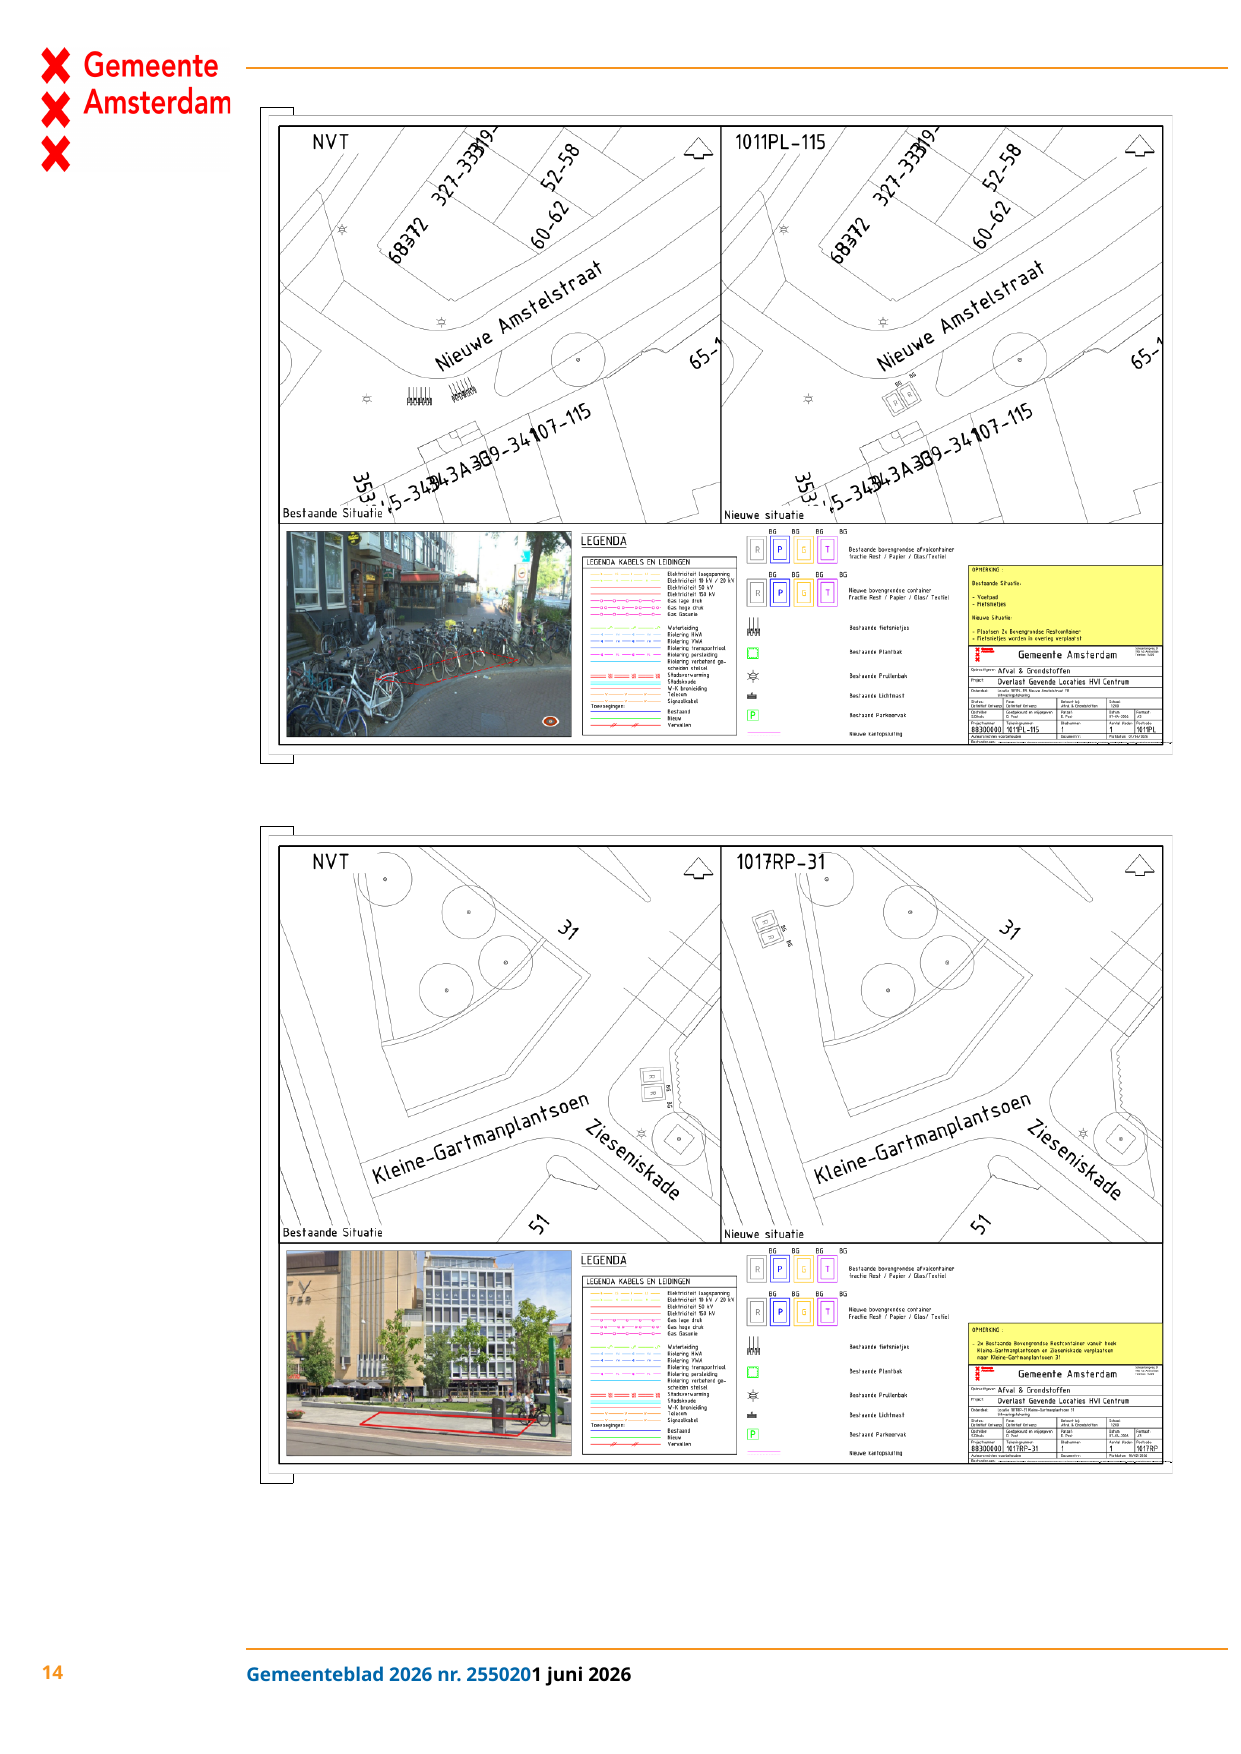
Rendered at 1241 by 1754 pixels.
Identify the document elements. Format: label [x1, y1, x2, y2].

picture [268, 835, 1173, 1474]
picture [41, 47, 231, 172]
picture [268, 115, 1173, 755]
